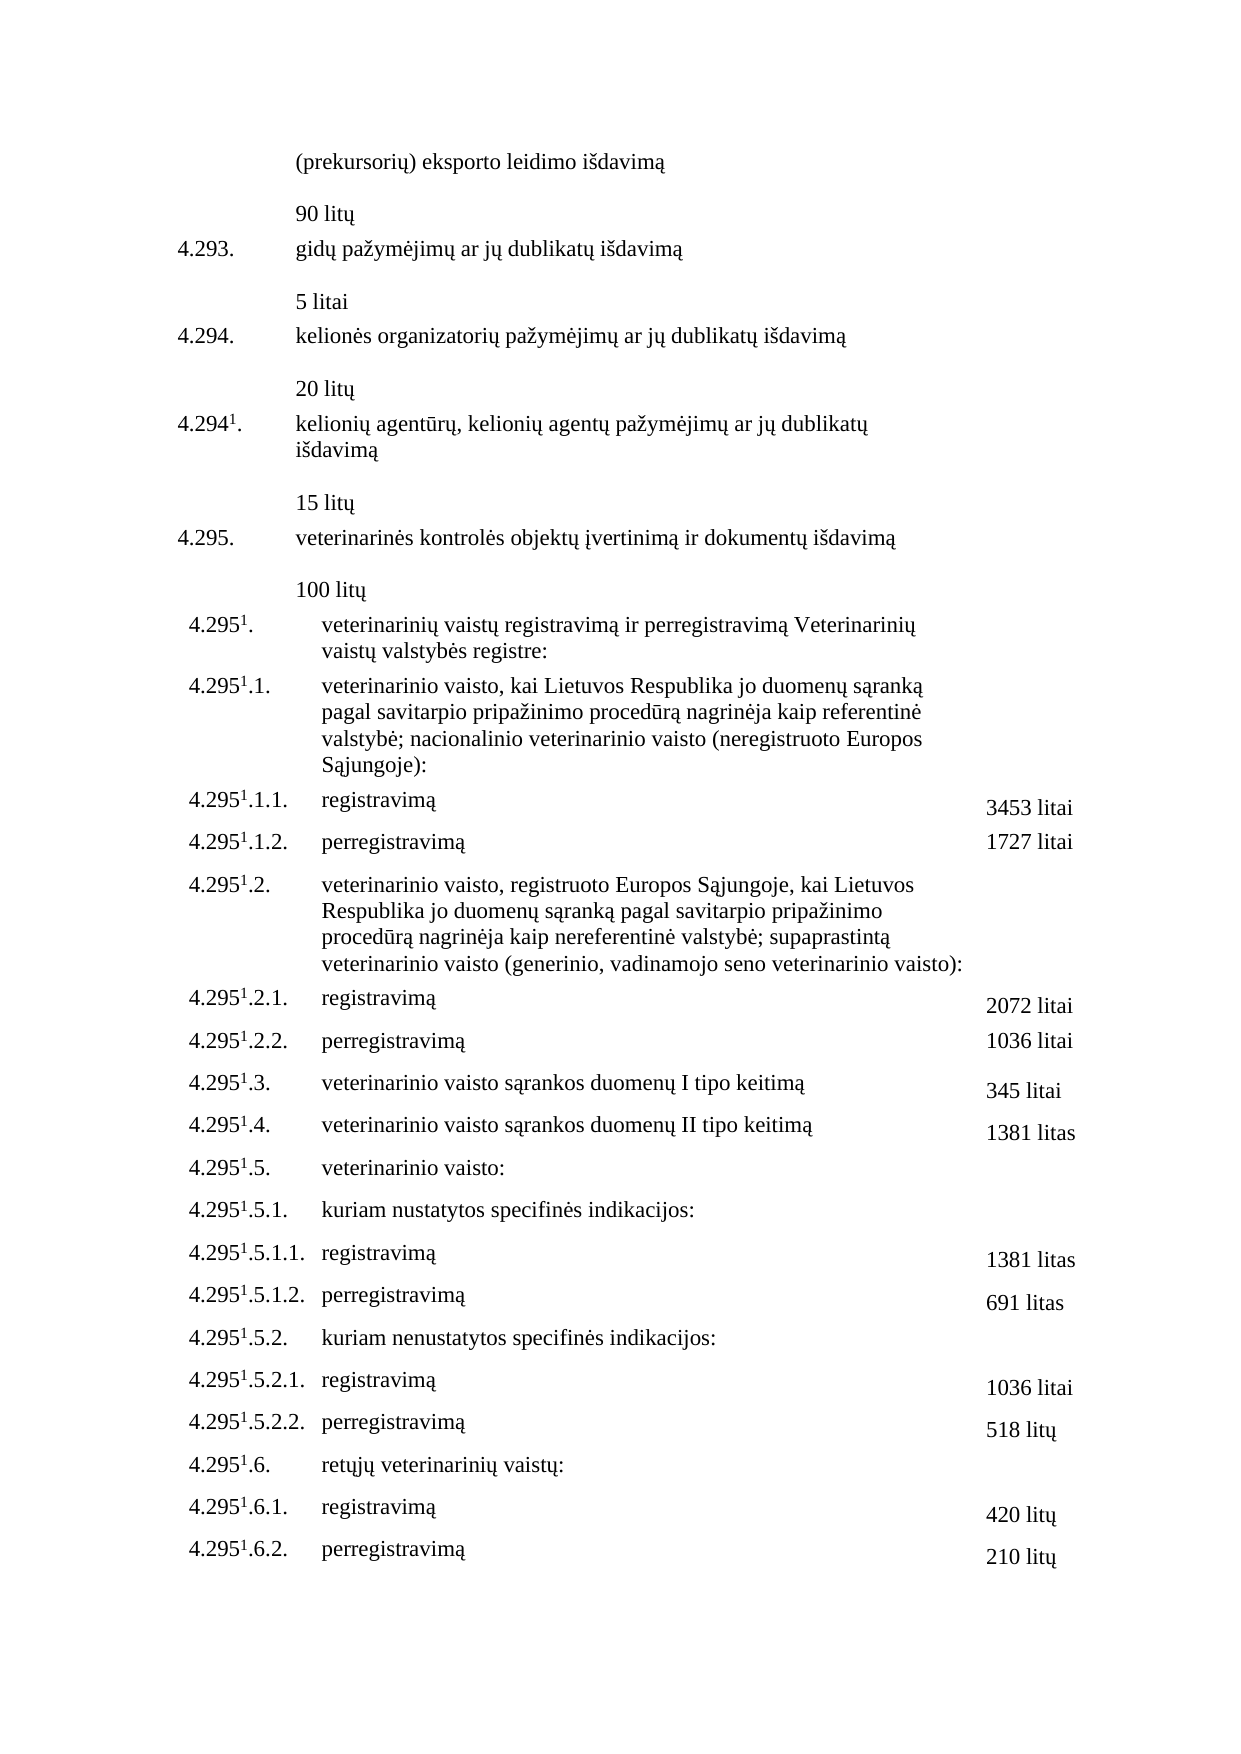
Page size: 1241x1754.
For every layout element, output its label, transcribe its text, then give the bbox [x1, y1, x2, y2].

table_cell 4.2951.2.2. [177, 1027, 321, 1069]
table_cell 2072 litai [986, 984, 1148, 1027]
table_cell retųjų veterinarinių vaistų: [321, 1451, 986, 1493]
table_cell 4.2951.1.2. [177, 828, 321, 871]
table_cell registravimą [321, 1493, 986, 1536]
table_cell kuriam nenustatytos specifinės indikacijos: [321, 1324, 986, 1366]
table_cell 1036 litai [986, 1366, 1148, 1408]
table_cell kuriam nustatytos specifinės indikacijos: [321, 1196, 986, 1239]
table_cell [986, 1196, 1148, 1239]
table_cell registravimą [321, 786, 986, 828]
table_cell 4.2951.5.1.1. [177, 1239, 321, 1281]
table_cell perregistravimą [321, 828, 986, 871]
text 4.293. gidų pažymėjimų ar jų dublikatų išdavimą 5 litai [177, 235, 945, 314]
table_cell 4.2951.4. [177, 1112, 321, 1154]
table_cell [986, 1451, 1148, 1493]
table_cell 4.2951.1. [177, 672, 321, 786]
table_cell veterinarinio vaisto sąrankos duomenų II tipo keitimą [321, 1112, 986, 1154]
table_cell 1381 litas [986, 1239, 1148, 1281]
table_cell 3453 litai [986, 786, 1148, 828]
table_cell 4.2951.5.1.2. [177, 1281, 321, 1323]
table_cell [986, 672, 1148, 786]
table_cell 210 litų [986, 1536, 1148, 1578]
table_cell 420 litų [986, 1493, 1148, 1536]
table_cell veterinarinio vaisto: [321, 1154, 986, 1196]
table_cell registravimą [321, 1366, 986, 1408]
table_cell veterinarinio vaisto, kai Lietuvos Respublika jo duomenų sąranką pagal savitarpio pripažinimo procedūrą nagrinėja kaip referentinė valstybė; nacionalinio veterinarinio vaisto (neregistruoto Europos Sąjungoje): [321, 672, 986, 786]
table_cell perregistravimą [321, 1281, 986, 1323]
table_cell 4.2951.5.2. [177, 1324, 321, 1366]
text 4.2941. kelionių agentūrų, kelionių agentų pažymėjimų ar jų dublikatų išdavimą 15 litų [177, 410, 945, 515]
table_cell 4.2951.1.1. [177, 786, 321, 828]
table_cell veterinarinio vaisto sąrankos duomenų I tipo keitimą [321, 1069, 986, 1112]
table_cell 4.2951.5.1. [177, 1196, 321, 1239]
table_cell registravimą [321, 1239, 986, 1281]
table_cell 518 litų [986, 1408, 1148, 1451]
table_cell perregistravimą [321, 1027, 986, 1069]
table_cell 4.2951.2. [177, 871, 321, 984]
text 4.295. veterinarinės kontrolės objektų įvertinimą ir dokumentų išdavimą 100 litų [177, 524, 930, 603]
table_cell [986, 1154, 1148, 1196]
table_cell perregistravimą [321, 1408, 986, 1451]
table_cell 1036 litai [986, 1027, 1148, 1069]
table_cell 4.2951.6.2. [177, 1536, 321, 1578]
table_cell 4.2951.5.2.2. [177, 1408, 321, 1451]
table_cell 1381 litas [986, 1112, 1148, 1154]
table_cell 4.2951.3. [177, 1069, 321, 1112]
table_cell 1727 litai [986, 828, 1148, 871]
table_cell [986, 1324, 1148, 1366]
text 4.294. kelionės organizatorių pažymėjimų ar jų dublikatų išdavimą 20 litų [177, 322, 945, 402]
table_cell 691 litas [986, 1281, 1148, 1323]
text (prekursorių) eksporto leidimo išdavimą 90 litų [177, 148, 945, 227]
table_header [986, 611, 1148, 672]
table_cell 4.2951.5. [177, 1154, 321, 1196]
table_cell 4.2951.5.2.1. [177, 1366, 321, 1408]
table_cell 4.2951.2.1. [177, 984, 321, 1027]
table_header veterinarinių vaistų registravimą ir perregistravimą Veterinarinių vaistų valstybės registre: [321, 611, 986, 672]
table_cell 4.2951.6.1. [177, 1493, 321, 1536]
table_cell [986, 871, 1148, 984]
table_cell 4.2951.6. [177, 1451, 321, 1493]
table_cell 345 litai [986, 1069, 1148, 1112]
table_cell perregistravimą [321, 1536, 986, 1578]
table_cell veterinarinio vaisto, registruoto Europos Sąjungoje, kai Lietuvos Respublika jo duomenų sąranką pagal savitarpio pripažinimo procedūrą nagrinėja kaip nereferentinė valstybė; supaprastintą veterinarinio vaisto (generinio, vadinamojo seno veterinarinio vaisto): [321, 871, 986, 984]
table_header 4.2951. [177, 611, 321, 672]
table_cell registravimą [321, 984, 986, 1027]
